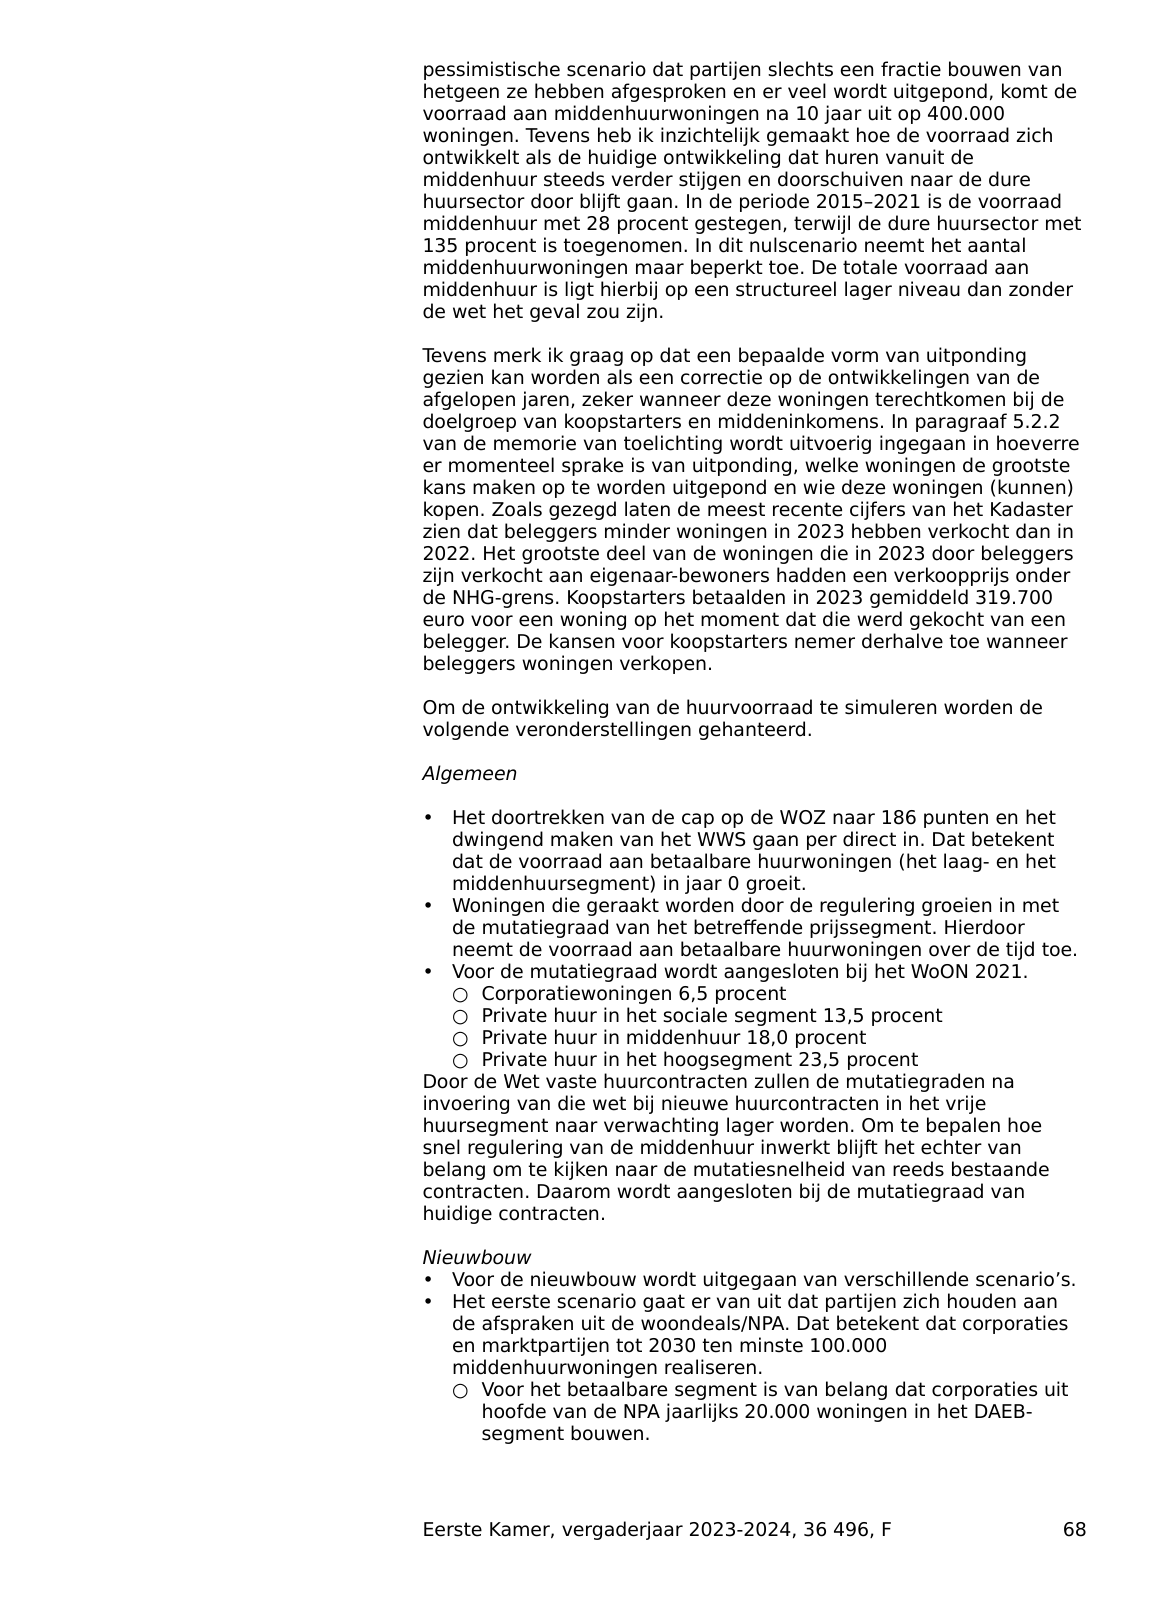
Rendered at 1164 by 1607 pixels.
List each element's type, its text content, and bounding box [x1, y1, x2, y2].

subtitle Nieuwbouw [422, 1247, 1087, 1269]
text • Het eerste scenario gaat er van uit dat partijen zich houden aan de afspraken uit de woondeals/NPA. Dat betekent dat corporaties en marktpartijen tot 2030 ten minste 100.000 middenhuurwoningen realiseren. [422, 1291, 1087, 1379]
text Tevens merk ik graag op dat een bepaalde vorm van uitponding gezien kan worden als een correctie op de ontwikkelingen van de afgelopen jaren, zeker wanneer deze woningen terechtkomen bij de doelgroep van koopstarters en middeninkomens. In paragraaf 5.2.2 van de memorie van toelichting wordt uitvoerig ingegaan in hoeverre er momenteel sprake is van uitponding, welke woningen de grootste kans maken op te worden uitgepond en wie deze woningen (kunnen) kopen. Zoals gezegd laten de meest recente cijfers van het Kadaster zien dat beleggers minder woningen in 2023 hebben verkocht dan in 2022. Het grootste deel van de woningen die in 2023 door beleggers zijn verkocht aan eigenaar-bewoners hadden een verkoopprijs onder de NHG-grens. Koopstarters betaalden in 2023 gemiddeld 319.700 euro voor een woning op het moment dat die werd gekocht van een belegger. De kansen voor koopstarters nemer derhalve toe wanneer beleggers woningen verkopen. [422, 345, 1087, 675]
text Om de ontwikkeling van de huurvoorraad te simuleren worden de volgende veronderstellingen gehanteerd. [422, 697, 1087, 741]
text pessimistische scenario dat partijen slechts een fractie bouwen van hetgeen ze hebben afgesproken en er veel wordt uitgepond, komt de voorraad aan middenhuurwoningen na 10 jaar uit op 400.000 woningen. Tevens heb ik inzichtelijk gemaakt hoe de voorraad zich ontwikkelt als de huidige ontwikkeling dat huren vanuit de middenhuur steeds verder stijgen en doorschuiven naar de dure huursector door blijft gaan. In de periode 2015–2021 is de voorraad middenhuur met 28 procent gestegen, terwijl de dure huursector met 135 procent is toegenomen. In dit nulscenario neemt het aantal middenhuurwoningen maar beperkt toe. De totale voorraad aan middenhuur is ligt hierbij op een structureel lager niveau dan zonder de wet het geval zou zijn. [422, 59, 1087, 323]
text • Voor de nieuwbouw wordt uitgegaan van verschillende scenario’s. [422, 1269, 1087, 1291]
text • Woningen die geraakt worden door de regulering groeien in met de mutatiegraad van het betreffende prijssegment. Hierdoor neemt de voorraad aan betaalbare huurwoningen over de tijd toe. [422, 895, 1087, 961]
text ○ Private huur in het sociale segment 13,5 procent [452, 1005, 1087, 1027]
text ○ Voor het betaalbare segment is van belang dat corporaties uit hoofde van de NPA jaarlijks 20.000 woningen in het DAEB-segment bouwen. [452, 1379, 1087, 1445]
text • Het doortrekken van de cap op de WOZ naar 186 punten en het dwingend maken van het WWS gaan per direct in. Dat betekent dat de voorraad aan betaalbare huurwoningen (het laag- en het middenhuursegment) in jaar 0 groeit. [422, 807, 1087, 895]
text Door de Wet vaste huurcontracten zullen de mutatiegraden na invoering van die wet bij nieuwe huurcontracten in het vrije huursegment naar verwachting lager worden. Om te bepalen hoe snel regulering van de middenhuur inwerkt blijft het echter van belang om te kijken naar de mutatiesnelheid van reeds bestaande contracten. Daarom wordt aangesloten bij de mutatiegraad van huidige contracten. [422, 1071, 1087, 1225]
subtitle Algemeen [422, 763, 1087, 785]
text ○ Private huur in het hoogsegment 23,5 procent [452, 1049, 1087, 1071]
text ○ Corporatiewoningen 6,5 procent [452, 983, 1087, 1005]
text ○ Private huur in middenhuur 18,0 procent [452, 1027, 1087, 1049]
text • Voor de mutatiegraad wordt aangesloten bij het WoON 2021. [422, 961, 1087, 983]
